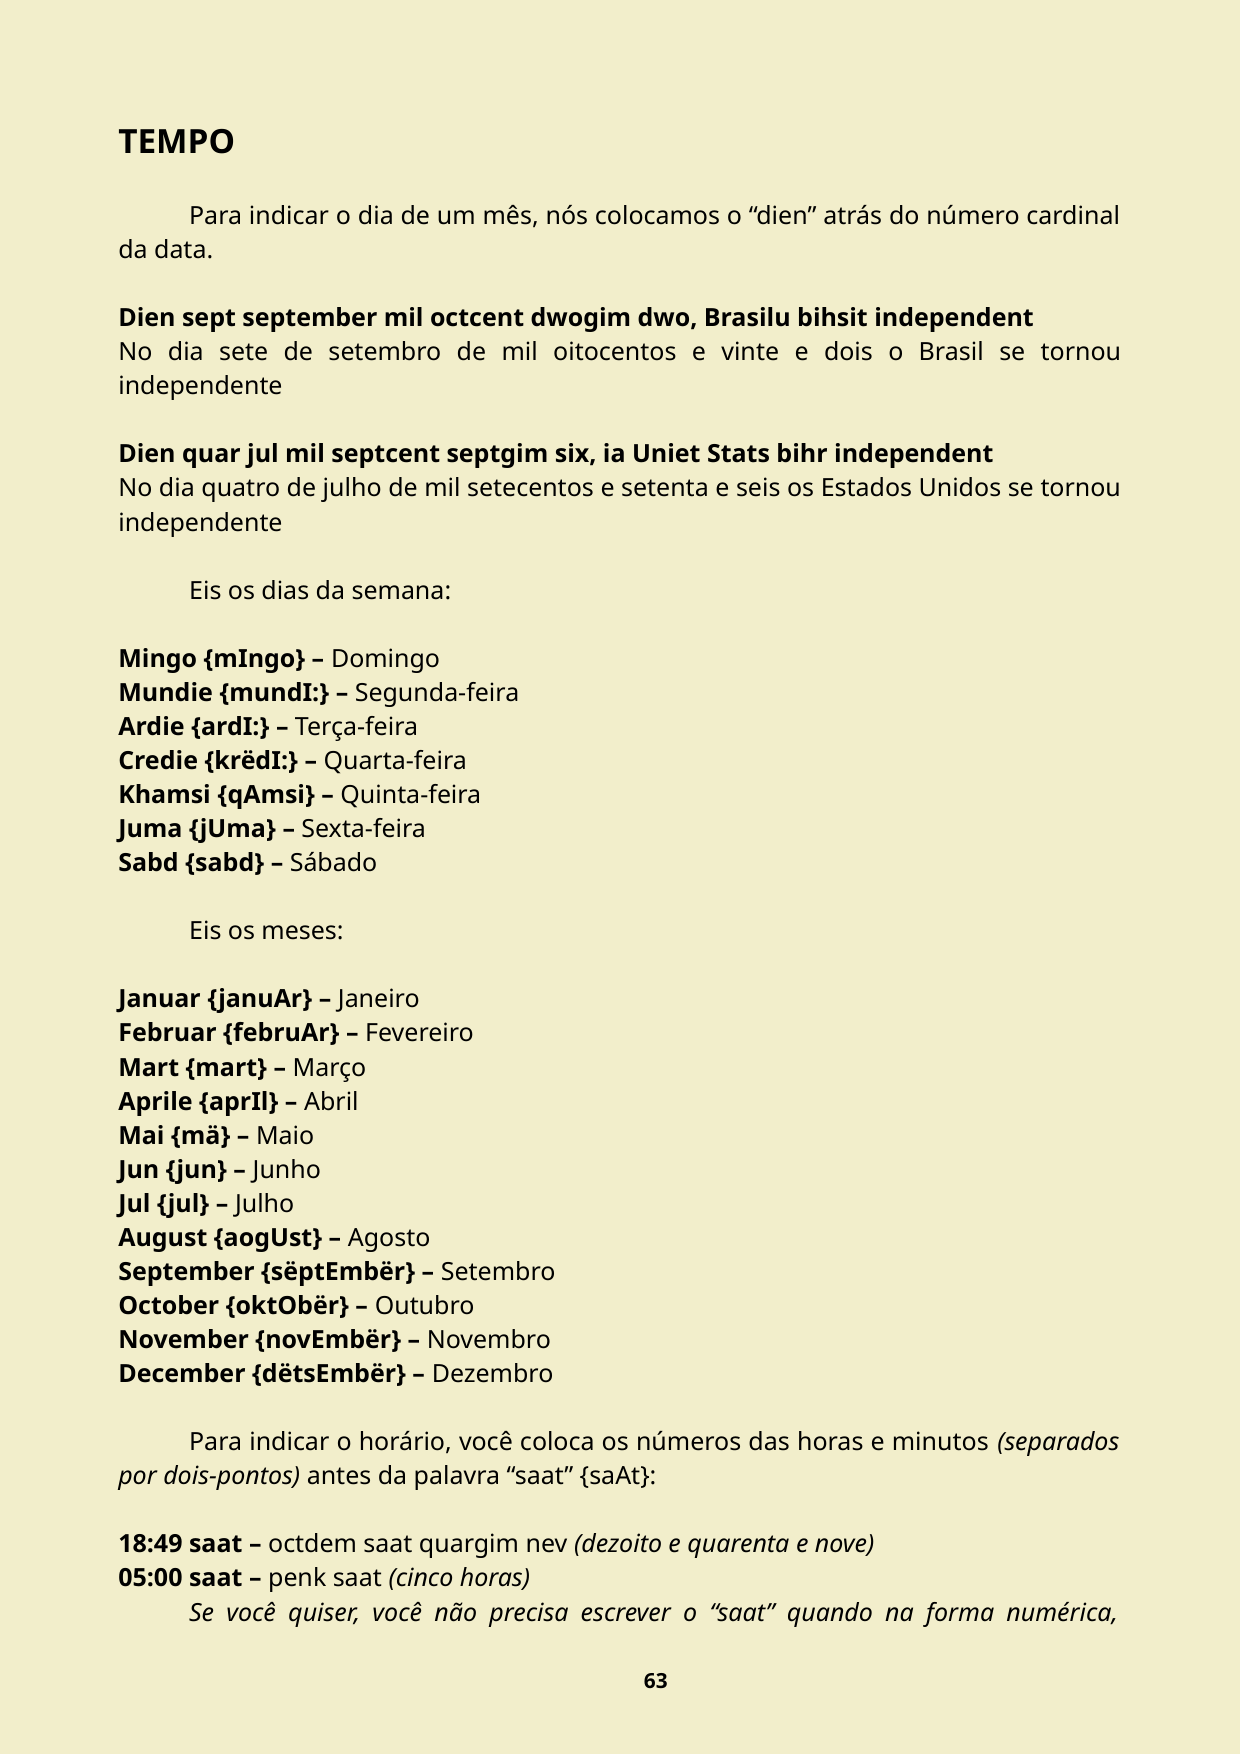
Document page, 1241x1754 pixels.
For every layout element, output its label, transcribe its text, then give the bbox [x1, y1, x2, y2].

text Jul {jul} – Julho [118, 1185, 1122, 1219]
text Mai {mä} – Maio [118, 1117, 1122, 1151]
text Februar {februAr} – Fevereiro [118, 1015, 1122, 1049]
text Eis os dias da semana: [118, 572, 1122, 606]
subtitle TEMPO [118, 118, 1122, 163]
text September {sëptEmbër} – Setembro [118, 1253, 1122, 1288]
text Dien quar jul mil septcent septgim six, ia Uniet Stats bihr independent [118, 436, 1122, 470]
text Sabd {sabd} – Sábado [118, 845, 1122, 879]
text Mundie {mundI:} – Segunda-feira [118, 674, 1122, 708]
text Credie {krëdI:} – Quarta-feira [118, 743, 1122, 777]
text Para indicar o dia de um mês, nós colocamos o “dien” atrás do número cardinal da data. [118, 198, 1122, 266]
text Para indicar o horário, você coloca os números das horas e minutos (separados por dois-pontos) antes da palavra “saat” {saAt}: [118, 1424, 1122, 1492]
text 18:49 saat – octdem saat quargim nev (dezoito e quarenta e nove) [118, 1526, 1122, 1560]
text Januar {januAr} – Janeiro [118, 981, 1122, 1015]
text Aprile {aprIl} – Abril [118, 1083, 1122, 1117]
text 05:00 saat – penk saat (cinco horas) [118, 1560, 1122, 1594]
text December {dëtsEmbër} – Dezembro [118, 1356, 1122, 1390]
text No dia sete de setembro de mil oitocentos e vinte e dois o Brasil se tornou independente [118, 334, 1122, 402]
text August {aogUst} – Agosto [118, 1219, 1122, 1253]
text Eis os meses: [118, 913, 1122, 947]
text Dien sept september mil octcent dwogim dwo, Brasilu bihsit independent [118, 300, 1122, 334]
text Jun {jun} – Junho [118, 1151, 1122, 1185]
text Ardie {ardI:} – Terça-feira [118, 708, 1122, 743]
text November {novEmbër} – Novembro [118, 1322, 1122, 1356]
text Se você quiser, você não precisa escrever o “saat” quando na forma numérica, [189, 1594, 1122, 1628]
text October {oktObër} – Outubro [118, 1288, 1122, 1322]
text Juma {jUma} – Sexta-feira [118, 811, 1122, 845]
text No dia quatro de julho de mil setecentos e setenta e seis os Estados Unidos se tornou independente [118, 470, 1122, 538]
text Mart {mart} – Março [118, 1049, 1122, 1083]
text Khamsi {qAmsi} – Quinta-feira [118, 777, 1122, 811]
text Mingo {mIngo} – Domingo [118, 640, 1122, 674]
